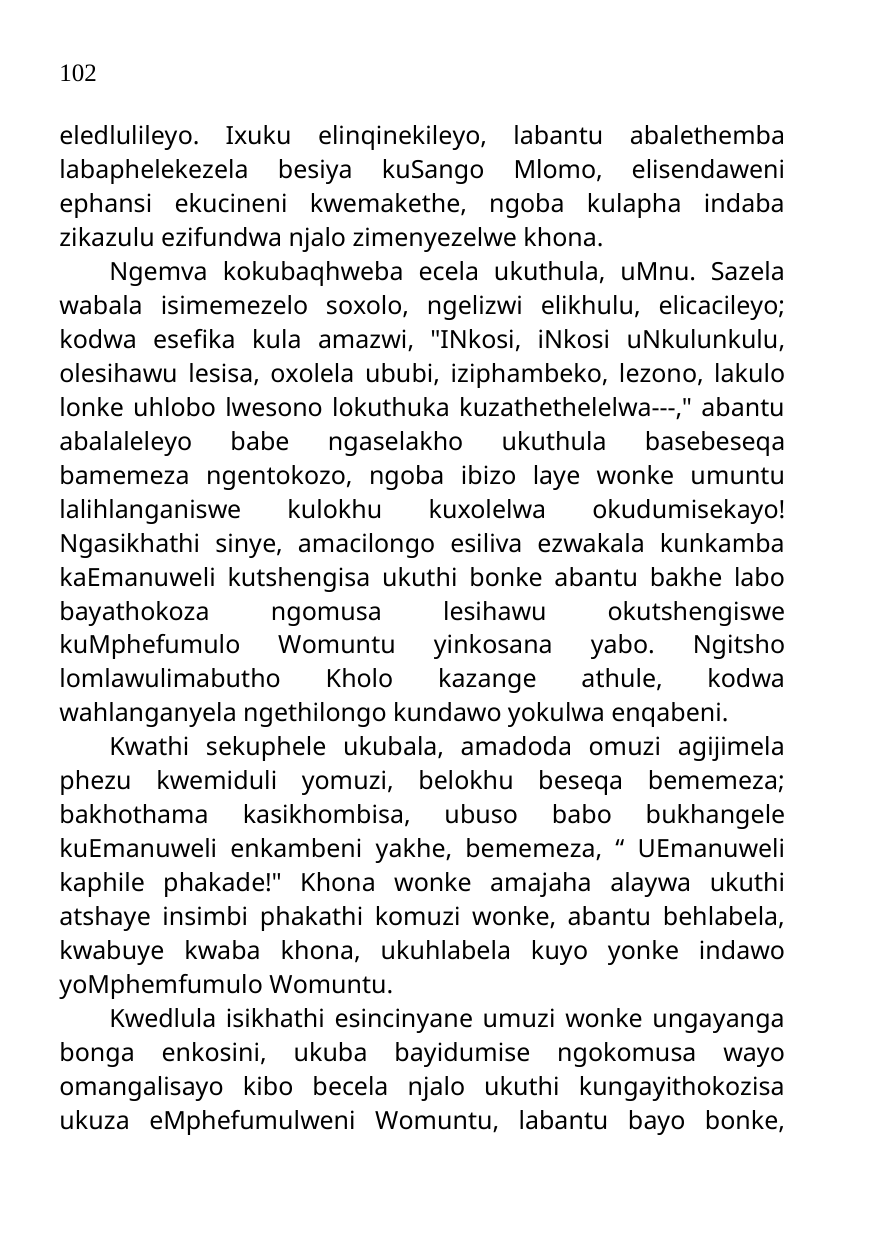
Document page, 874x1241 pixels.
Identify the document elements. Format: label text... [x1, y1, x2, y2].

text Kwathi sekuphele ukubala, amadoda omuzi agijimela phezu kwemiduli yomuzi, belokhu beseqa bememeza; bakhothama kasikhombisa, ubuso babo bukhangele kuEmanuweli enkambeni yakhe, bememeza, “ UEmanuweli kaphile phakade!" Khona wonke amajaha alaywa ukuthi atshaye insimbi phakathi komuzi wonke, abantu behlabela, kwabuye kwaba khona, ukuhlabela kuyo yonke indawo yoMphemfumulo Womuntu. [59, 729, 785, 1001]
text eledlulileyo. Ixuku elinqinekileyo, labantu abalethemba labaphelekezela besiya kuSango Mlomo, elisendaweni ephansi ekucineni kwemakethe, ngoba kulapha indaba zikazulu ezifundwa njalo zimenyezelwe khona. [59, 118, 785, 254]
text Kwedlula isikhathi esincinyane umuzi wonke ungayanga bonga enkosini, ukuba bayidumise ngokomusa wayo omangalisayo kibo becela njalo ukuthi kungayithokozisa ukuza eMphefumulweni Womuntu, labantu bayo bonke, [59, 1001, 785, 1137]
text Ngemva kokubaqhweba ecela ukuthula, uMnu. Sazela wabala isimemezelo soxolo, ngelizwi elikhulu, elicacileyo; kodwa esefika kula amazwi, "INkosi, iNkosi uNkulunkulu, olesihawu lesisa, oxolela ububi, iziphambeko, lezono, lakulo lonke uhlobo lwesono lokuthuka kuzathethelelwa---," abantu abalaleleyo babe ngaselakho ukuthula basebeseqa bamemeza ngentokozo, ngoba ibizo laye wonke umuntu lalihlanganiswe kulokhu kuxolelwa okudumisekayo! Ngasikhathi sinye, amacilongo esiliva ezwakala kunkamba kaEmanuweli kutshengisa ukuthi bonke abantu bakhe labo bayathokoza ngomusa lesihawu okutshengiswe kuMphefumulo Womuntu yinkosana yabo. Ngitsho lomlawulimabutho Kholo kazange athule, kodwa wahlanganyela ngethilongo kundawo yokulwa enqabeni. [59, 254, 785, 729]
